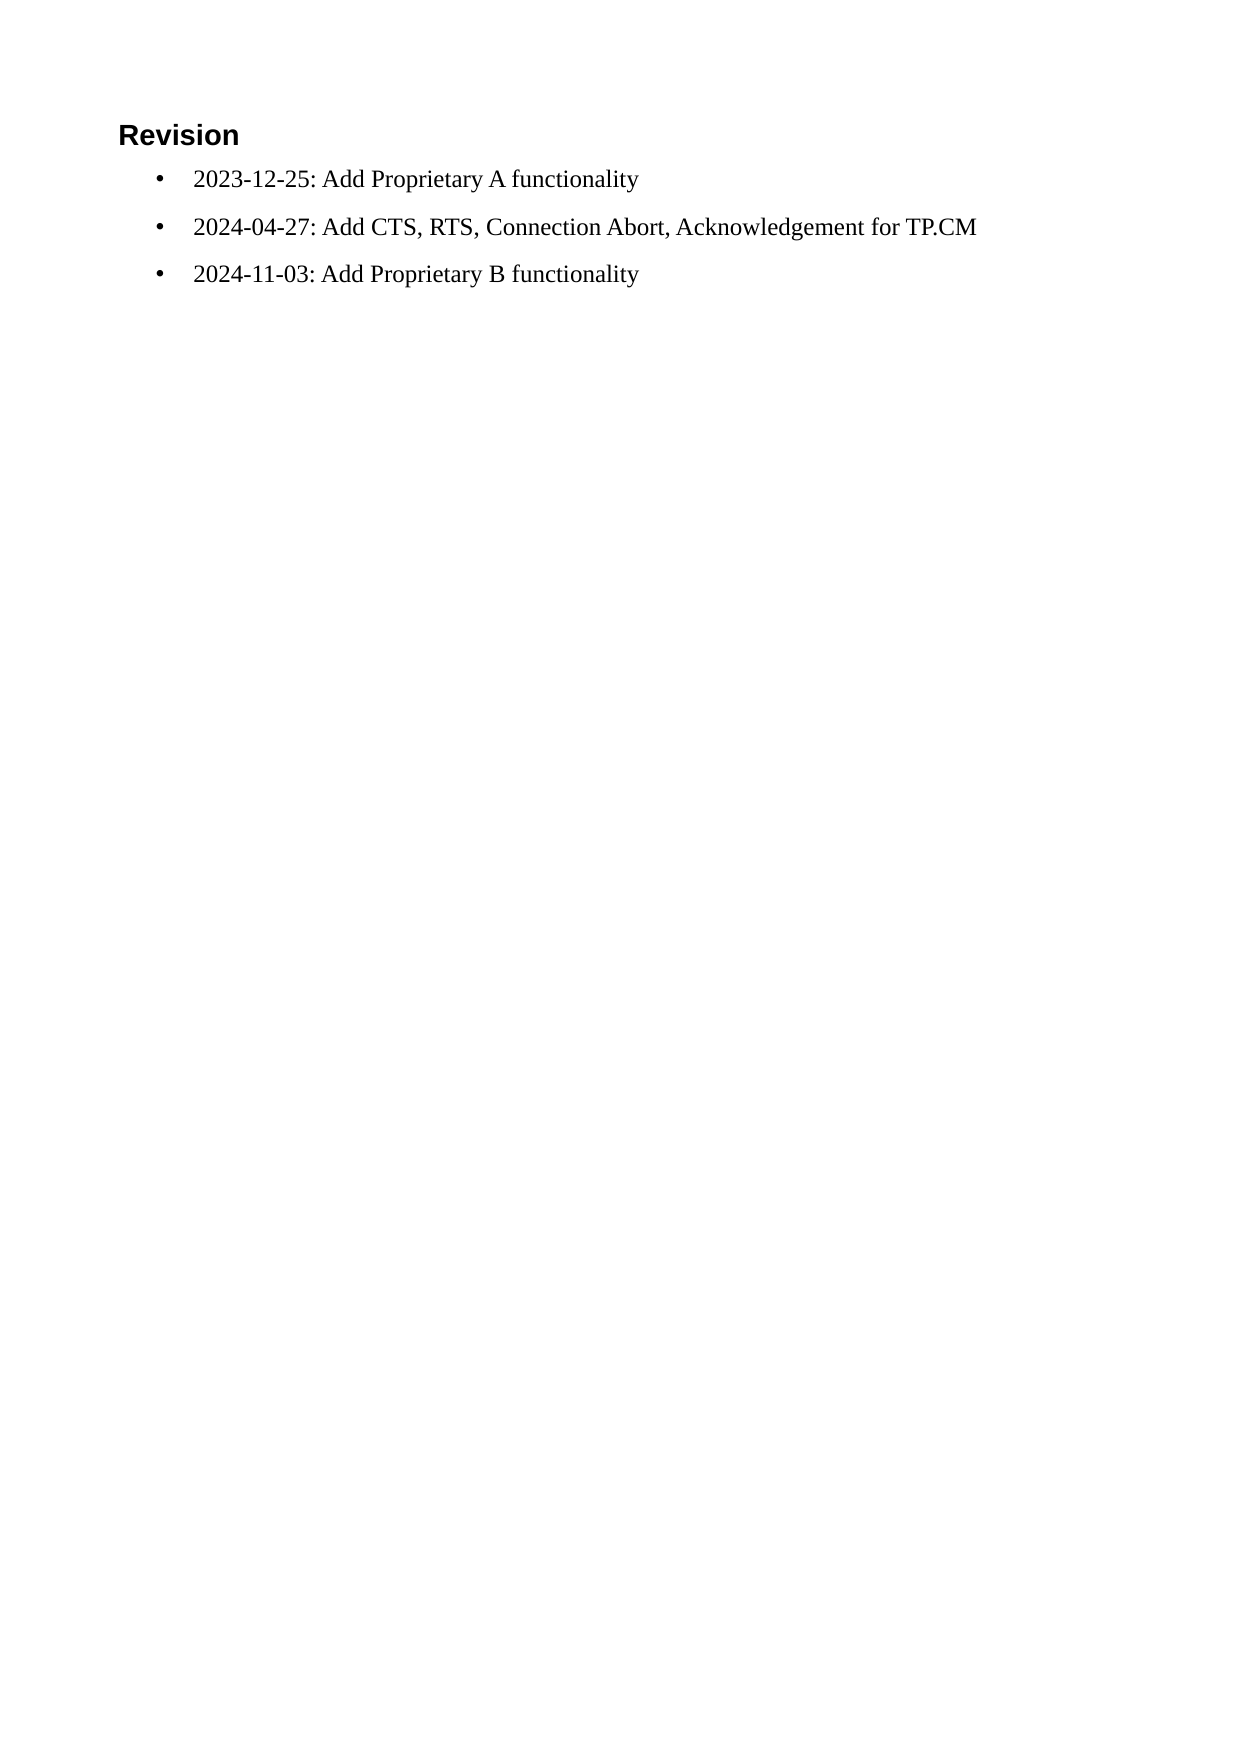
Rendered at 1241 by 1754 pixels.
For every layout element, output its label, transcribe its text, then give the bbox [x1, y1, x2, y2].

list 2024-04-27: Add CTS, RTS, Connection Abort, Acknowledgement for TP.CM [156, 212, 1122, 241]
list 2023-12-25: Add Proprietary A functionality [156, 164, 1122, 193]
list 2024-11-03: Add Proprietary B functionality [156, 259, 1122, 288]
subtitle Revision [118, 118, 1122, 152]
